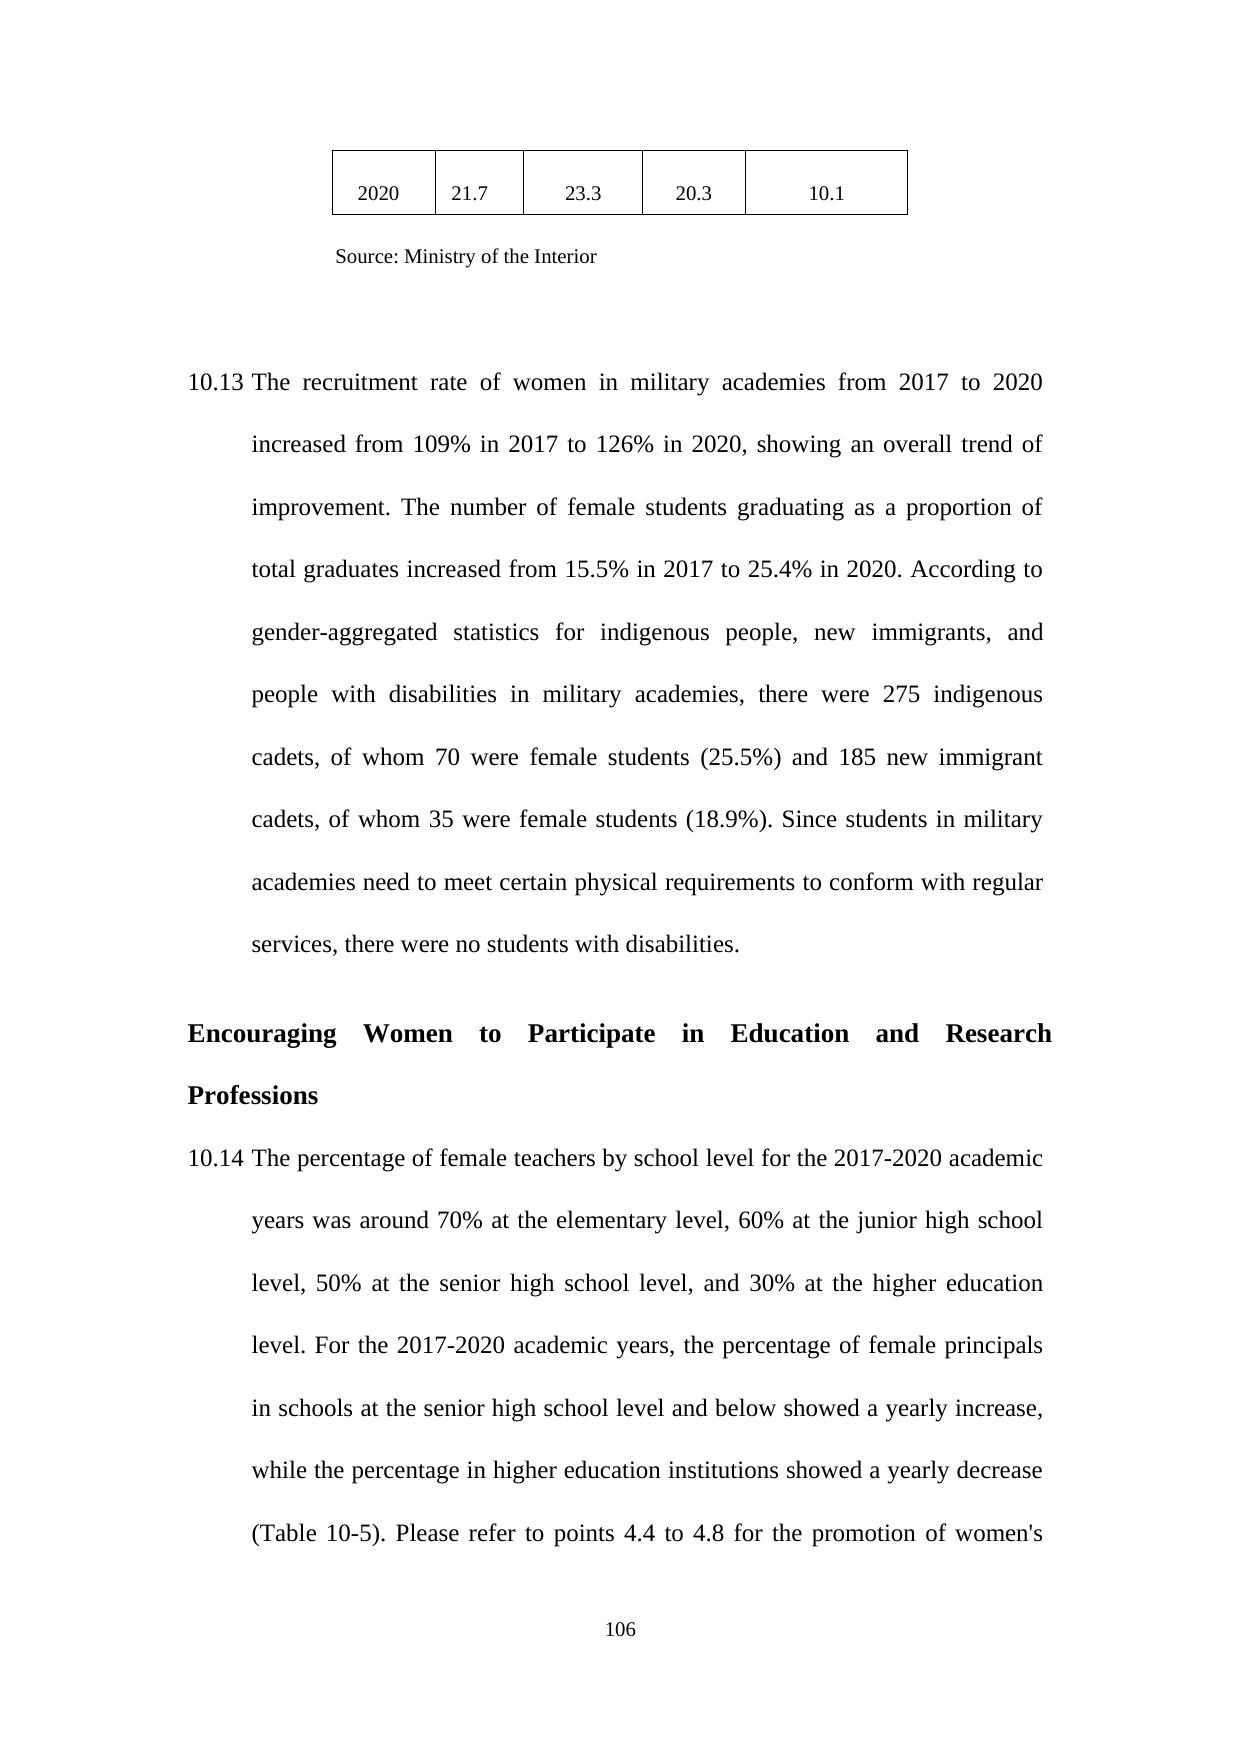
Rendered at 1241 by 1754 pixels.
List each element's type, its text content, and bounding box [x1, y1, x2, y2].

text Source: Ministry of the Interior [320, 214, 1028, 277]
subtitle Encouraging Women to Participate in Education and Research Professions [187, 991, 1053, 1116]
table_cell 23.3 [524, 151, 642, 213]
table_cell 2020 [333, 151, 435, 213]
list The percentage of female teachers by school level for the 2017-2020 academic years was around 70% at the elementary level, 60% at the junior high school level, 50% at the senior high school level, and 30% at the higher education level. For the 2017-2020 academic years, the percentage of female principals in schools at the senior high school level and below showed a yearly increase, while the percentage in higher education institutions showed a yearly decrease (Table 10-5). Please refer to points 4.4 to 4.8 for the promotion of women's [187, 1116, 1044, 1553]
list The recruitment rate of women in military academies from 2017 to 2020 increased from 109% in 2017 to 126% in 2020, showing an overall trend of improvement. The number of female students graduating as a proportion of total graduates increased from 15.5% in 2017 to 25.4% in 2020. According to gender-aggregated statistics for indigenous people, new immigrants, and people with disabilities in military academies, there were 275 indigenous cadets, of whom 70 were female students (25.5%) and 185 new immigrant cadets, of whom 35 were female students (18.9%). Since students in military academies need to meet certain physical requirements to conform with regular services, there were no students with disabilities. [187, 339, 1044, 964]
table_cell 20.3 [643, 151, 745, 213]
table_cell 21.7 [436, 151, 523, 213]
table_cell 10.1 [746, 151, 907, 213]
